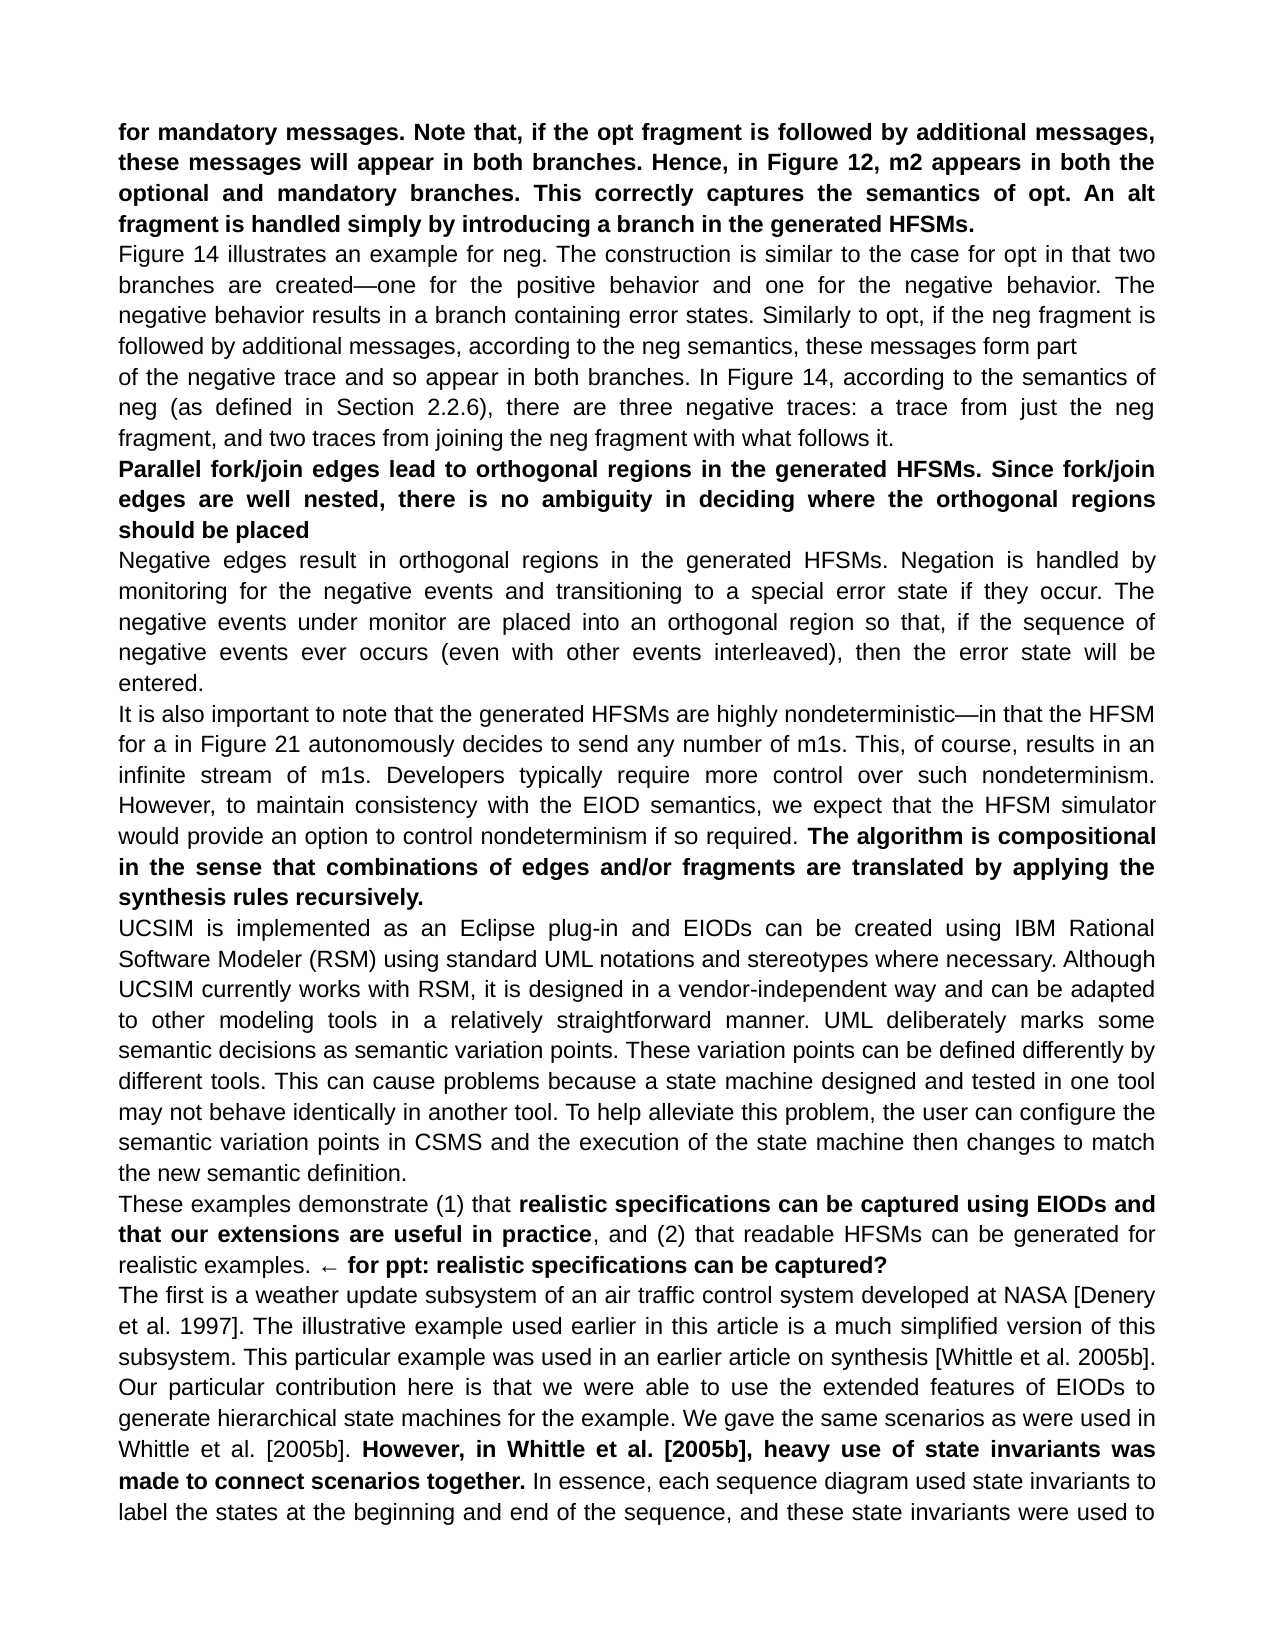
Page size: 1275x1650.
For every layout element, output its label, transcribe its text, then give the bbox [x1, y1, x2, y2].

text of the negative trace and so appear in both branches. In Figure 14, according to the semantics of neg (as defined in Section 2.2.6), there are three negative traces: a trace from just the neg fragment, and two traces from joining the neg fragment with what follows it. [118, 363, 1157, 451]
text UCSIM is implemented as an Eclipse plug-in and EIODs can be created using IBM Rational Software Modeler (RSM) using standard UML notations and stereotypes where necessary. Although UCSIM currently works with RSM, it is designed in a vendor-independent way and can be adapted to other modeling tools in a relatively straightforward manner. UML deliberately marks some semantic decisions as semantic variation points. These variation points can be defined differently by different tools. This can cause problems because a state machine designed and tested in one tool may not behave identically in another tool. To help alleviate this problem, the user can configure the semantic variation points in CSMS and the execution of the state machine then changes to match the new semantic definition. [118, 914, 1157, 1186]
text for mandatory messages. Note that, if the opt fragment is followed by additional messages, these messages will appear in both branches. Hence, in Figure 12, m2 appears in both the optional and mandatory branches. This correctly captures the semantics of opt. An alt fragment is handled simply by introducing a branch in the generated HFSMs. [118, 118, 1157, 237]
text Parallel fork/join edges lead to orthogonal regions in the generated HFSMs. Since fork/join edges are well nested, there is no ambiguity in deciding where the orthogonal regions should be placed [118, 455, 1157, 543]
text The first is a weather update subsystem of an air traffic control system developed at NASA [Denery et al. 1997]. The illustrative example used earlier in this article is a much simplified version of this subsystem. This particular example was used in an earlier article on synthesis [Whittle et al. 2005b]. Our particular contribution here is that we were able to use the extended features of EIODs to generate hierarchical state machines for the example. We gave the same scenarios as were used in Whittle et al. [2005b]. However, in Whittle et al. [2005b], heavy use of state invariants was made to connect scenarios together. In essence, each sequence diagram used state invariants to label the states at the beginning and end of the sequence, and these state invariants were used to [118, 1282, 1157, 1525]
text It is also important to note that the generated HFSMs are highly nondeterministic—in that the HFSM for a in Figure 21 autonomously decides to send any number of m1s. This, of course, results in an infinite stream of m1s. Developers typically require more control over such nondeterminism. However, to maintain consistency with the EIOD semantics, we expect that the HFSM simulator would provide an option to control nondeterminism if so required. The algorithm is compositional in the sense that combinations of edges and/or fragments are translated by applying the synthesis rules recursively. [118, 700, 1157, 911]
text Negative edges result in orthogonal regions in the generated HFSMs. Negation is handled by monitoring for the negative events and transitioning to a special error state if they occur. The negative events under monitor are placed into an orthogonal region so that, if the sequence of negative events ever occurs (even with other events interleaved), then the error state will be entered. [118, 547, 1157, 696]
text These examples demonstrate (1) that realistic specifications can be captured using EIODs and that our extensions are useful in practice, and (2) that readable HFSMs can be generated for realistic examples. ← for ppt: realistic specifications can be captured? [118, 1190, 1157, 1278]
text Figure 14 illustrates an example for neg. The construction is similar to the case for opt in that two branches are created—one for the positive behavior and one for the negative behavior. The negative behavior results in a branch containing error states. Similarly to opt, if the neg fragment is followed by additional messages, according to the neg semantics, these messages form part [118, 241, 1157, 359]
